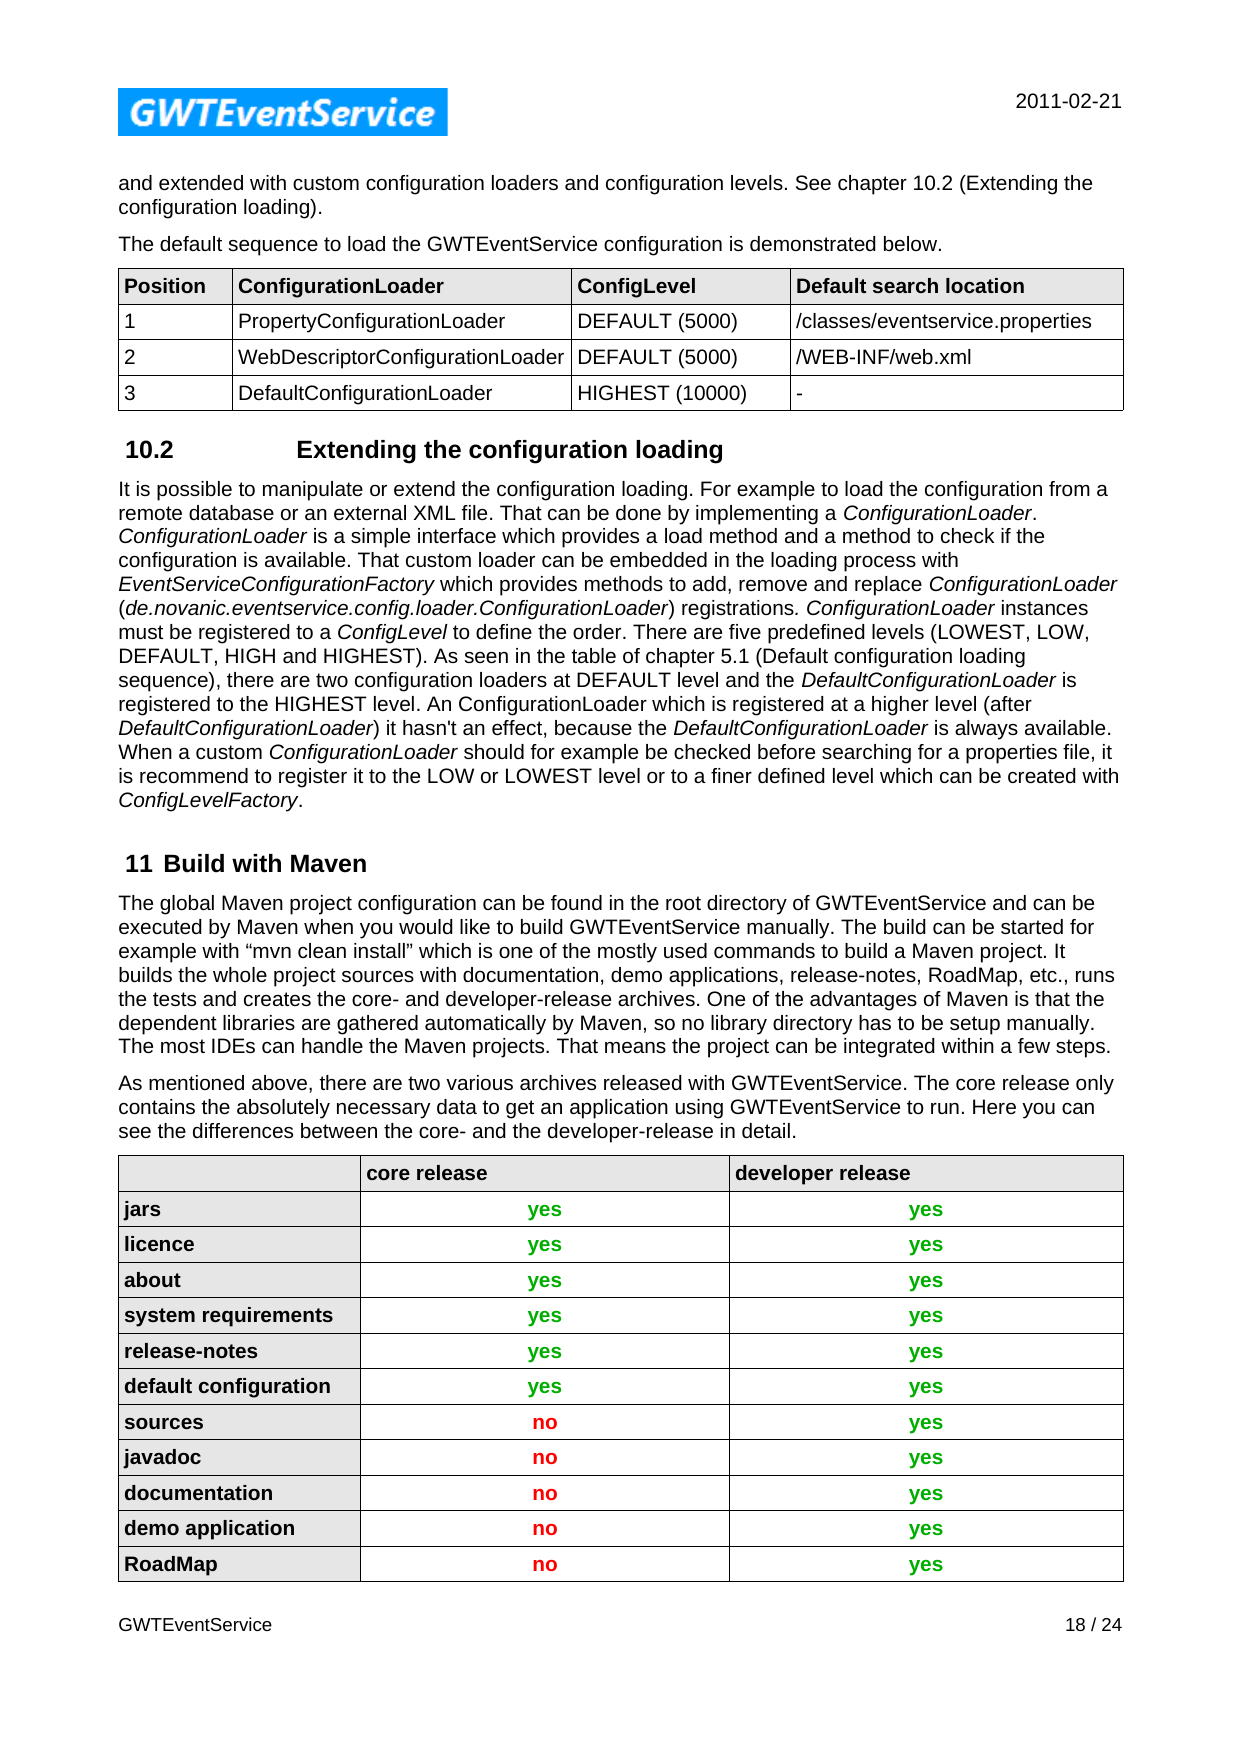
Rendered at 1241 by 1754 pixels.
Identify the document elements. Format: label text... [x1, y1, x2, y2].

table_cell RoadMap [119, 1547, 360, 1581]
table_cell no [361, 1547, 729, 1581]
subtitle Build with Maven [118, 849, 1122, 878]
table_cell yes [361, 1227, 729, 1262]
table_cell yes [730, 1511, 1123, 1546]
table_cell about [119, 1263, 360, 1297]
table_cell HIGHEST (10000) [572, 376, 790, 410]
table_cell yes [730, 1369, 1123, 1404]
table_cell yes [730, 1547, 1123, 1581]
table_cell 2 [119, 340, 232, 375]
table_header core release [361, 1156, 729, 1191]
table_cell documentation [119, 1476, 360, 1510]
table_cell release-notes [119, 1334, 360, 1368]
table_cell WebDescriptorConfigurationLoader [233, 340, 571, 375]
table_cell 1 [119, 305, 232, 339]
table_cell yes [730, 1405, 1123, 1439]
table_header [119, 1156, 360, 1191]
table_cell yes [361, 1263, 729, 1297]
table_cell licence [119, 1227, 360, 1262]
table_cell yes [730, 1263, 1123, 1297]
table_cell DEFAULT (5000) [572, 305, 790, 339]
table_cell no [361, 1440, 729, 1475]
table_cell system requirements [119, 1298, 360, 1333]
table_cell sources [119, 1405, 360, 1439]
table_cell yes [730, 1476, 1123, 1510]
table_cell yes [730, 1227, 1123, 1262]
table_cell yes [361, 1334, 729, 1368]
picture [118, 88, 448, 136]
table_cell DEFAULT (5000) [572, 340, 790, 375]
table_cell default configuration [119, 1369, 360, 1404]
table_cell yes [361, 1192, 729, 1226]
table_cell no [361, 1511, 729, 1546]
table_cell 3 [119, 376, 232, 410]
text and extended with custom configuration loaders and configuration levels. See chapter 10.2 (Extending the configuration loading). [118, 171, 1122, 219]
table_cell demo application [119, 1511, 360, 1546]
table_cell yes [730, 1192, 1123, 1226]
table_header ConfigLevel [572, 269, 790, 304]
table_cell jars [119, 1192, 360, 1226]
text The default sequence to load the GWTEventService configuration is demonstrated below. [118, 232, 1122, 256]
table_cell yes [361, 1298, 729, 1333]
subtitle Extending the configuration loading [118, 435, 1122, 464]
table_cell /WEB-INF/web.xml [791, 340, 1123, 375]
table_header Default search location [791, 269, 1123, 304]
table_header ConfigurationLoader [233, 269, 571, 304]
text The global Maven project configuration can be found in the root directory of GWTEventService and can be executed by Maven when you would like to build GWTEventService manually. The build can be started for example with “mvn clean install” which is one of the mostly used commands to build a Maven project. It builds the whole project sources with documentation, demo applications, release-notes, RoadMap, etc., runs the tests and creates the core- and developer-release archives. One of the advantages of Maven is that the dependent libraries are gathered automatically by Maven, so no library directory has to be setup manually. The most IDEs can handle the Maven projects. That means the project can be integrated within a few steps. [118, 891, 1122, 1058]
table_header developer release [730, 1156, 1123, 1191]
table_cell /classes/eventservice.properties [791, 305, 1123, 339]
table_header Position [119, 269, 232, 304]
table_cell yes [361, 1369, 729, 1404]
text It is possible to manipulate or extend the configuration loading. For example to load the configuration from a remote database or an external XML file. That can be done by implementing a ConfigurationLoader. ConfigurationLoader is a simple interface which provides a load method and a method to check if the configuration is available. That custom loader can be embedded in the loading process with EventServiceConfigurationFactory which provides methods to add, remove and replace ConfigurationLoader (de.novanic.eventservice.config.loader.ConfigurationLoader) registrations. ConfigurationLoader instances must be registered to a ConfigLevel to define the order. There are five predefined levels (LOWEST, LOW, DEFAULT, HIGH and HIGHEST). As seen in the table of chapter 5.1 (Default configuration loading sequence), there are two configuration loaders at DEFAULT level and the DefaultConfigurationLoader is registered to the HIGHEST level. An ConfigurationLoader which is registered at a higher level (after DefaultConfigurationLoader) it hasn't an effect, because the DefaultConfigurationLoader is always available. When a custom ConfigurationLoader should for example be checked before searching for a properties file, it is recommend to register it to the LOW or LOWEST level or to a finer defined level which can be created with ConfigLevelFactory. [118, 476, 1122, 812]
table_cell yes [730, 1334, 1123, 1368]
table_cell no [361, 1476, 729, 1510]
table_cell no [361, 1405, 729, 1439]
table_cell javadoc [119, 1440, 360, 1475]
table_cell PropertyConfigurationLoader [233, 305, 571, 339]
text As mentioned above, there are two various archives released with GWTEventService. The core release only contains the absolutely necessary data to get an application using GWTEventService to run. Here you can see the differences between the core- and the developer-release in detail. [118, 1071, 1122, 1143]
table_cell yes [730, 1440, 1123, 1475]
table_cell - [791, 376, 1123, 410]
table_cell DefaultConfigurationLoader [233, 376, 571, 410]
table_cell yes [730, 1298, 1123, 1333]
